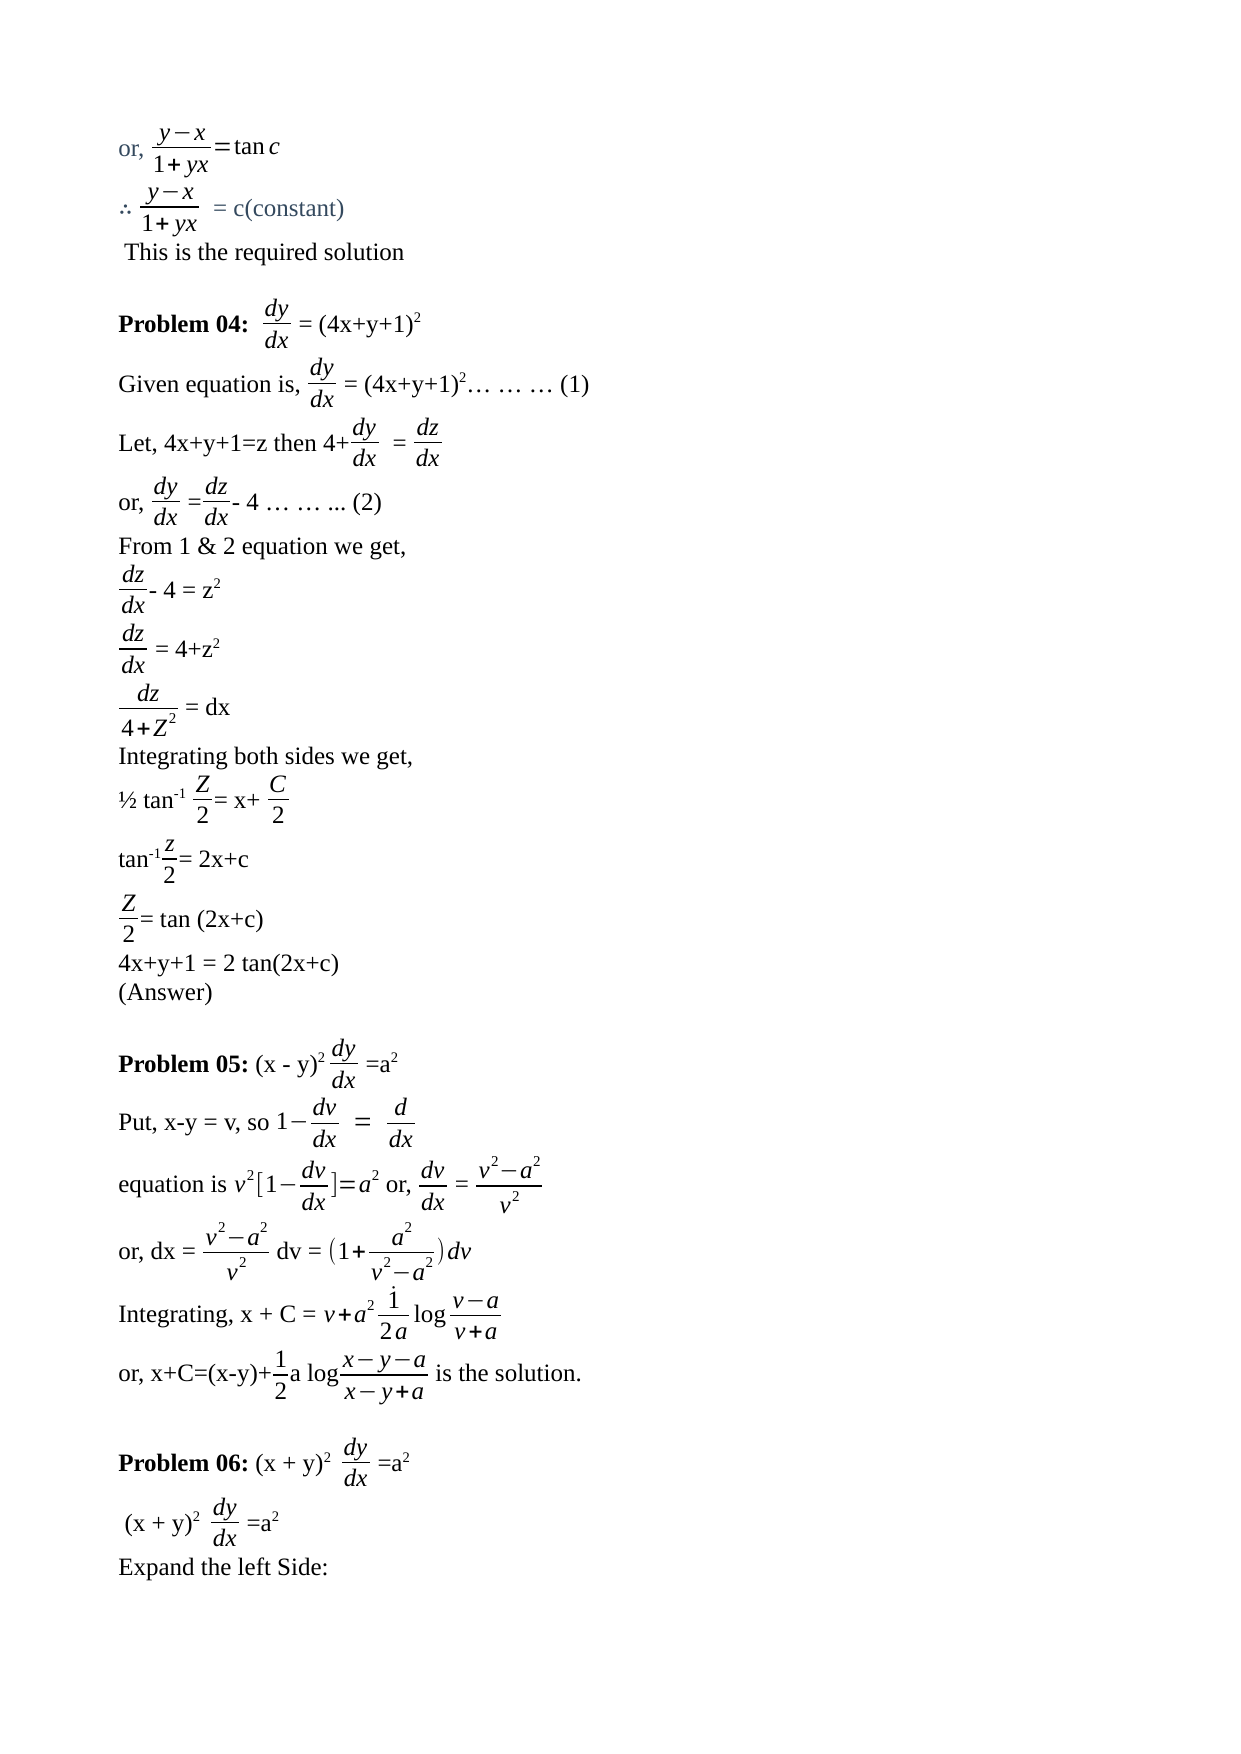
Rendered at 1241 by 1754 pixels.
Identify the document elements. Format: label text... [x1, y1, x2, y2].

text or, x+C=(x-y)+a log is the solution. [118, 1345, 1122, 1404]
text Expand the left Side: [118, 1552, 1122, 1581]
text This is the required solution [118, 237, 1122, 265]
text or, [118, 118, 1122, 177]
text equation is or, = [118, 1153, 1122, 1219]
text = 4+z2 [118, 619, 1122, 678]
text - 4 = z2 [118, 560, 1122, 619]
text 4x+y+1 = 2 tan(2x+c) [118, 948, 1122, 977]
text Let, 4x+y+1=z then 4+ = [118, 413, 1122, 472]
text = tan (2x+c) [118, 889, 1122, 948]
text = dx [118, 678, 1122, 741]
text Put, x-y = v, so [118, 1093, 1122, 1153]
text Problem 06: (x + y)2 =a2 [118, 1433, 1122, 1492]
text Integrating, x + C = [118, 1285, 1122, 1345]
text From 1 & 2 equation we get, [118, 531, 1122, 560]
text tan-1= 2x+c [118, 829, 1122, 889]
text Integrating both sides we get, [118, 741, 1122, 770]
text or, =- 4 … … ... (2) [118, 472, 1122, 531]
text (x + y)2 =a2 [118, 1492, 1122, 1552]
text (Answer) [118, 977, 1122, 1005]
text Problem 05: (x - y)2 =a2 [118, 1034, 1122, 1093]
text ∴ = c(constant) [118, 177, 1122, 237]
text Given equation is, = (4x+y+1)2… … … (1) [118, 353, 1122, 413]
text ½ tan-1 = x+ [118, 770, 1122, 829]
text or, dx = dv = [118, 1219, 1122, 1285]
text Problem 04: = (4x+y+1)2 [118, 294, 1122, 353]
